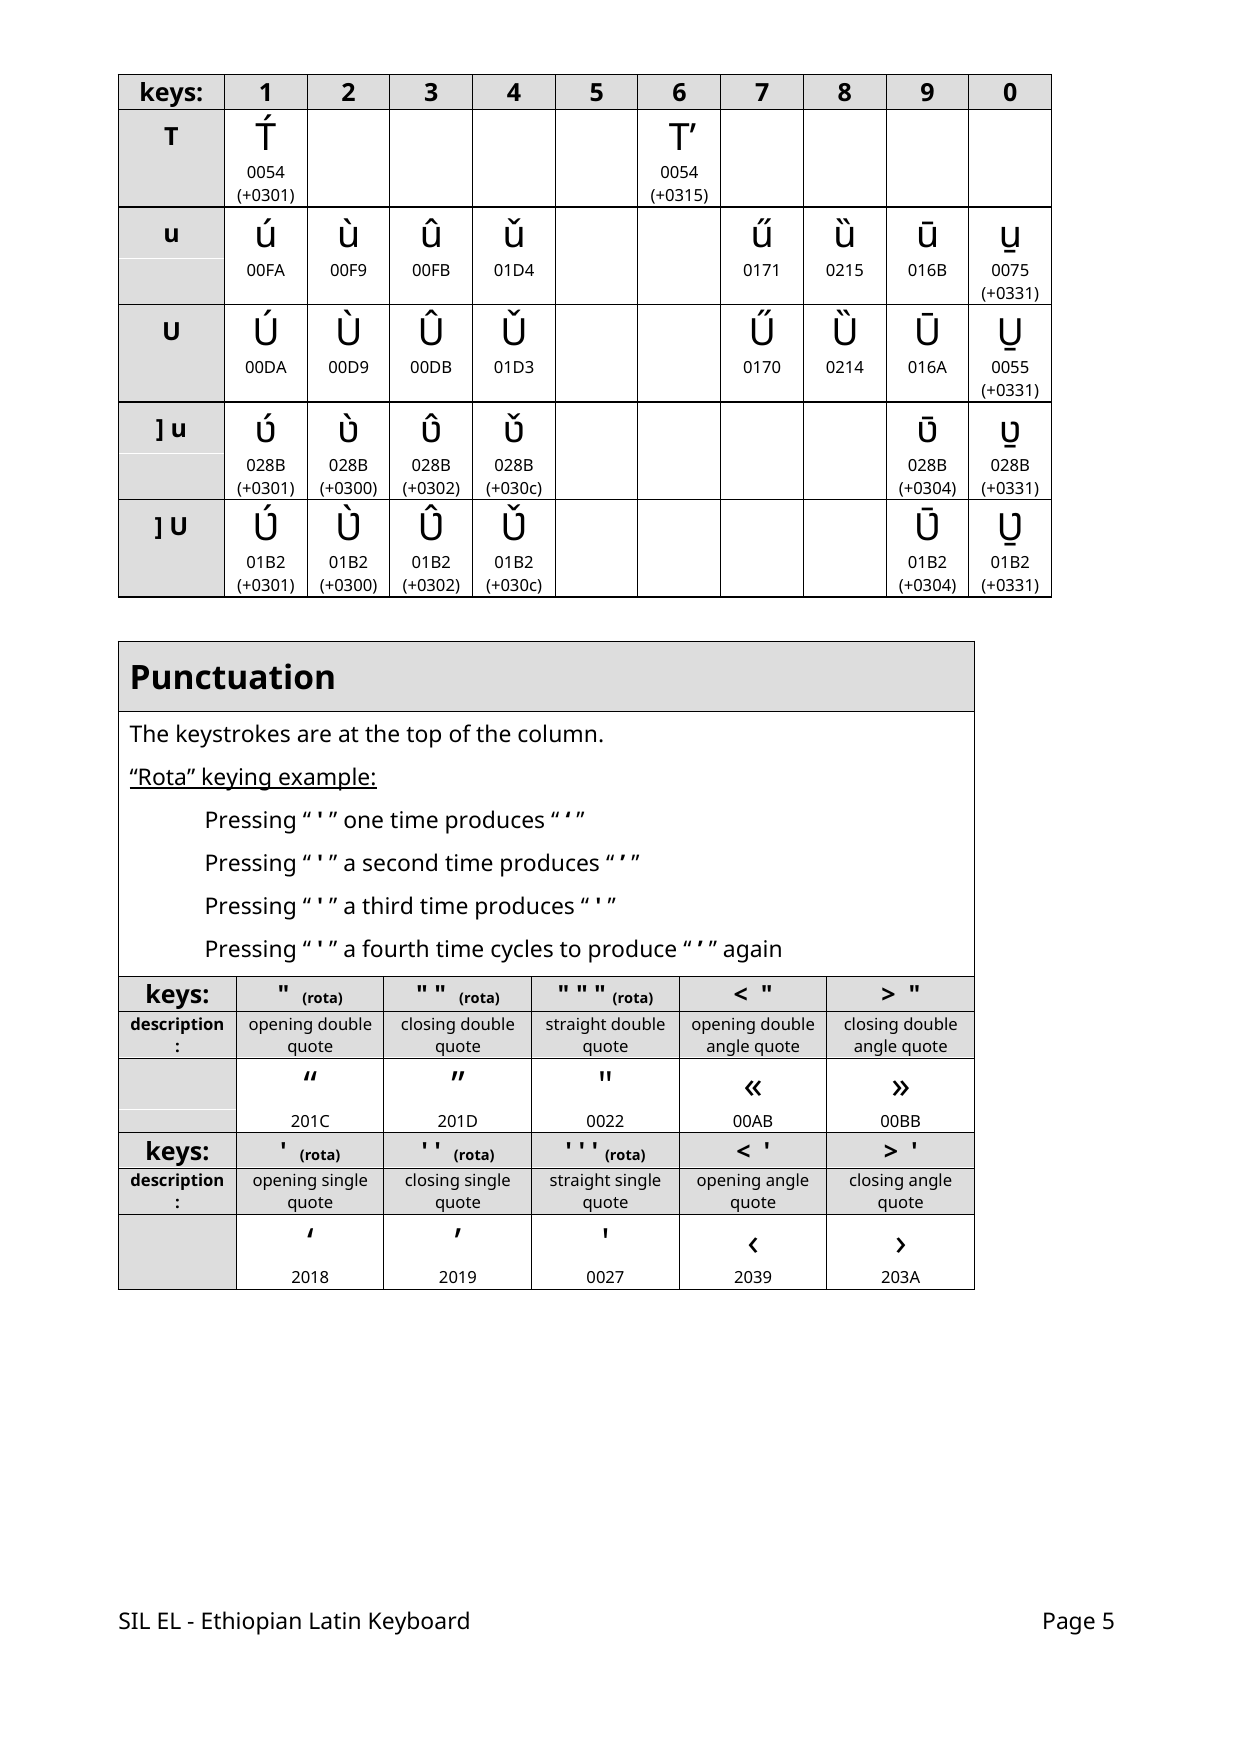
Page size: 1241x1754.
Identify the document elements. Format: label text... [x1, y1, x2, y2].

table_cell " [532, 1059, 679, 1109]
table_cell opening single quote [237, 1169, 383, 1214]
table_header keys: [119, 75, 224, 109]
table_cell 028B (+0300) [308, 454, 389, 499]
table_cell T́ [225, 110, 307, 161]
table_cell [721, 110, 803, 161]
table_cell 01B2 (+030c) [473, 551, 555, 596]
table_cell ʋ̄ [887, 403, 968, 453]
table_cell ű [721, 208, 803, 258]
table_cell [119, 356, 224, 401]
table_cell [308, 110, 389, 161]
table_cell [556, 356, 637, 401]
table_cell ' ' ' (rota) [532, 1133, 679, 1167]
table_cell » [827, 1059, 974, 1109]
table_cell closing single quote [384, 1169, 531, 1214]
table_cell [308, 161, 389, 206]
table_cell keys: [119, 1133, 236, 1167]
table_cell " " (rota) [384, 977, 531, 1011]
table_cell [638, 403, 720, 453]
table_header 4 [473, 75, 555, 109]
table_cell Ʋ̌ [473, 500, 555, 551]
table_cell [119, 1215, 236, 1266]
table_cell closing double angle quote [827, 1012, 974, 1057]
table_cell [721, 551, 803, 596]
table_cell < ' [680, 1133, 826, 1167]
table_cell opening double quote [237, 1012, 383, 1057]
table_cell > ' [827, 1133, 974, 1167]
table_cell 0171 [721, 259, 803, 304]
table_cell [556, 454, 637, 499]
table_cell 00BB [827, 1110, 974, 1132]
table_cell [119, 1266, 236, 1289]
table_cell [804, 500, 886, 551]
table_cell 01B2 (+0301) [225, 551, 307, 596]
table_cell Ʋ̂ [390, 500, 472, 551]
table_cell 01B2 (+0300) [308, 551, 389, 596]
table_cell u [119, 208, 224, 258]
table_cell « [680, 1059, 826, 1109]
table_cell 0075 (+0331) [969, 259, 1051, 304]
table_cell ʋ̀ [308, 403, 389, 453]
table_cell [721, 403, 803, 453]
table_cell ʋ̌ [473, 403, 555, 453]
table_cell ' [532, 1215, 679, 1266]
table_cell 028B (+0304) [887, 454, 968, 499]
table_cell 201C [237, 1110, 383, 1132]
table_cell 016B [887, 259, 968, 304]
table_cell 0054 (+0315) [638, 161, 720, 206]
table_cell 01D4 [473, 259, 555, 304]
table_cell [119, 551, 224, 596]
table_cell < " [680, 977, 826, 1011]
table_cell 00F9 [308, 259, 389, 304]
table_cell 201D [384, 1110, 531, 1132]
table_cell [721, 500, 803, 551]
table_cell 016A [887, 356, 968, 401]
table_cell [119, 454, 224, 499]
table_cell Û [390, 305, 472, 356]
table_cell › [827, 1215, 974, 1266]
table_cell [638, 500, 720, 551]
table_header 5 [556, 75, 637, 109]
table_cell [721, 161, 803, 206]
table_cell 01B2 (+0331) [969, 551, 1051, 596]
table_cell 00D9 [308, 356, 389, 401]
table_cell ] u [119, 403, 224, 453]
table_cell ù [308, 208, 389, 258]
table_cell [887, 161, 968, 206]
table_header 8 [804, 75, 886, 109]
table_cell straight single quote [532, 1169, 679, 1214]
table_cell 00FA [225, 259, 307, 304]
table_cell > " [827, 977, 974, 1011]
table_cell 01B2 (+0304) [887, 551, 968, 596]
table_cell straight double quote [532, 1012, 679, 1057]
table_cell [119, 1110, 236, 1132]
table_cell û [390, 208, 472, 258]
table_cell ʋ̱ [969, 403, 1051, 453]
table_cell 00FB [390, 259, 472, 304]
table_cell [804, 551, 886, 596]
table_cell [556, 500, 637, 551]
table_cell description: [119, 1169, 236, 1214]
table_cell 00DB [390, 356, 472, 401]
table_cell Ù [308, 305, 389, 356]
table_cell Ū [887, 305, 968, 356]
table_cell 0055 (+0331) [969, 356, 1051, 401]
table_cell [721, 454, 803, 499]
table_cell [556, 305, 637, 356]
table_cell The keystrokes are at the top of the column. “Rota” keying example: Pressing “ ' ” one time produces “ ʻ ” Pressing “ ' ” a second time produces “ ʼ ” Pressing “ ' ” a third time produces “ ' ” Pressing “ ' ” a fourth time cycles to produce “ ʼ ” again [119, 712, 974, 976]
table_header Punctuation [119, 642, 974, 711]
table_cell 0215 [804, 259, 886, 304]
table_cell ‹ [680, 1215, 826, 1266]
table_cell [887, 110, 968, 161]
table_cell description: [119, 1012, 236, 1057]
table_cell keys: [119, 977, 236, 1011]
table_header 2 [308, 75, 389, 109]
table_cell [638, 305, 720, 356]
table_cell ] U [119, 500, 224, 551]
table_cell [556, 110, 637, 161]
table_cell " " " (rota) [532, 977, 679, 1011]
table_header 3 [390, 75, 472, 109]
table_cell [804, 454, 886, 499]
table_cell u̱ [969, 208, 1051, 258]
table_cell [473, 161, 555, 206]
table_cell 2018 [237, 1266, 383, 1289]
table_cell ' ' (rota) [384, 1133, 531, 1167]
table_cell [556, 259, 637, 304]
table_cell Ʋ́ [225, 500, 307, 551]
table_header 6 [638, 75, 720, 109]
table_cell [638, 356, 720, 401]
table_cell 0214 [804, 356, 886, 401]
table_cell [969, 110, 1051, 161]
table_cell U [119, 305, 224, 356]
table_cell 203A [827, 1266, 974, 1289]
table_cell ȕ [804, 208, 886, 258]
table_cell [556, 208, 637, 258]
table_cell " (rota) [237, 977, 383, 1011]
table_cell [804, 161, 886, 206]
table_cell 2019 [384, 1266, 531, 1289]
table_cell ú [225, 208, 307, 258]
table_cell 00AB [680, 1110, 826, 1132]
table_cell [390, 161, 472, 206]
table_cell [556, 551, 637, 596]
table_cell 01B2 (+0302) [390, 551, 472, 596]
table_cell [556, 161, 637, 206]
table_cell [119, 161, 224, 206]
table_cell ʋ̂ [390, 403, 472, 453]
table_header 1 [225, 75, 307, 109]
table_cell 028B (+030c) [473, 454, 555, 499]
table_cell 0027 [532, 1266, 679, 1289]
table_cell [638, 551, 720, 596]
table_cell [638, 259, 720, 304]
table_cell “ [237, 1059, 383, 1109]
table_cell Ʋ̄ [887, 500, 968, 551]
table_cell Ʋ̱ [969, 500, 1051, 551]
table_cell ʋ́ [225, 403, 307, 453]
table_cell Ú [225, 305, 307, 356]
table_cell ʻ [237, 1215, 383, 1266]
table_cell Ǔ [473, 305, 555, 356]
table_cell 028B (+0301) [225, 454, 307, 499]
table_cell 2039 [680, 1266, 826, 1289]
table_cell 00DA [225, 356, 307, 401]
table_cell T [119, 110, 224, 161]
table_cell Ȕ [804, 305, 886, 356]
table_cell [119, 1059, 236, 1109]
table_cell ǔ [473, 208, 555, 258]
table_cell [473, 110, 555, 161]
table_cell closing double quote [384, 1012, 531, 1057]
table_cell ū [887, 208, 968, 258]
table_cell [390, 110, 472, 161]
table_cell ʼ [384, 1215, 531, 1266]
table_cell [119, 259, 224, 304]
table_cell [638, 208, 720, 258]
table_cell [638, 454, 720, 499]
table_cell 0054 (+0301) [225, 161, 307, 206]
table_cell U̱ [969, 305, 1051, 356]
table_cell 01D3 [473, 356, 555, 401]
table_cell closing angle quote [827, 1169, 974, 1214]
table_cell Ʋ̀ [308, 500, 389, 551]
table_header 9 [887, 75, 968, 109]
table_cell [804, 110, 886, 161]
table_cell [969, 161, 1051, 206]
table_cell 028B (+0302) [390, 454, 472, 499]
table_cell Ű [721, 305, 803, 356]
table_header 7 [721, 75, 803, 109]
table_cell opening angle quote [680, 1169, 826, 1214]
table_cell ' (rota) [237, 1133, 383, 1167]
table_cell 0170 [721, 356, 803, 401]
table_cell ” [384, 1059, 531, 1109]
table_cell 028B (+0331) [969, 454, 1051, 499]
table_cell opening double angle quote [680, 1012, 826, 1057]
table_cell [804, 403, 886, 453]
table_cell [556, 403, 637, 453]
table_cell T̕ [638, 110, 720, 161]
table_cell 0022 [532, 1110, 679, 1132]
table_header 0 [969, 75, 1051, 109]
